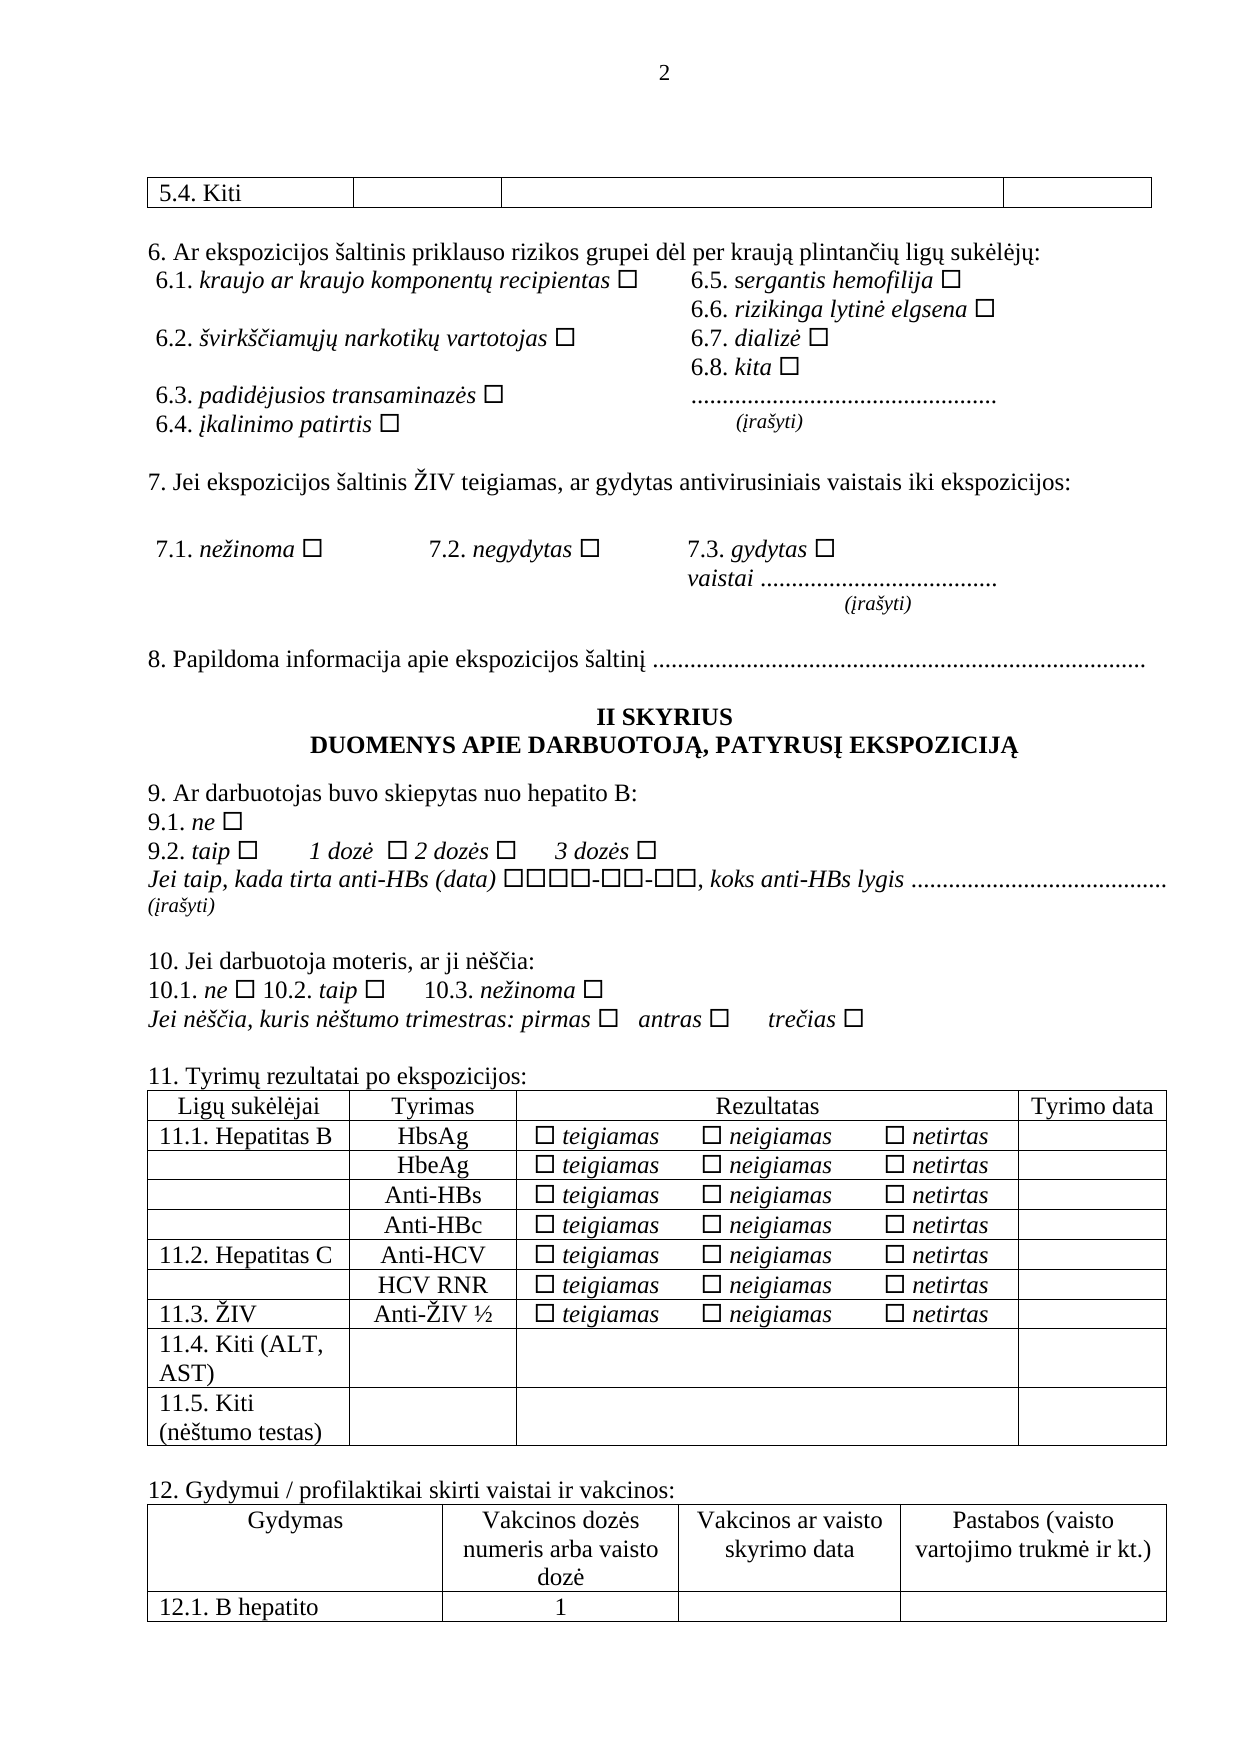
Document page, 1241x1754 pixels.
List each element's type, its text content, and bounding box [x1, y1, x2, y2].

table_cell [1019, 1240, 1166, 1269]
table_cell 11.4. Kiti (ALT, AST) [148, 1329, 349, 1387]
text 9.1. ne  [148, 807, 1181, 836]
text 7. Jei ekspozicijos šaltinis ŽIV teigiamas, ar gydytas antivirusiniais vaistais iki ekspozicijos: [148, 467, 1181, 496]
table_cell  neigiamas [679, 1151, 856, 1179]
table_cell [148, 1151, 349, 1179]
table_cell HbsAg [350, 1121, 516, 1149]
table_header Vakcinos ar vaisto skyrimo data [679, 1505, 900, 1591]
table_cell [1004, 178, 1151, 207]
table_cell Anti-ŽIV ½ [350, 1300, 516, 1328]
table_cell  teigiamas [517, 1151, 679, 1179]
table_cell 11.1. Hepatitas B [148, 1121, 349, 1149]
table_cell [350, 1329, 516, 1387]
table_cell  netirtas [856, 1180, 1018, 1209]
text (įrašyti) [148, 893, 1181, 917]
table_cell [901, 1592, 1166, 1621]
table_cell  netirtas [856, 1210, 1018, 1239]
table_header Gydymas [148, 1505, 442, 1591]
table_cell 5.4. Kiti [148, 178, 353, 207]
table_cell ................................................. (įrašyti) [679, 381, 1137, 438]
table_cell [856, 1388, 1018, 1445]
table_cell  teigiamas [517, 1210, 679, 1239]
table_header Vakcinos dozės numeris arba vaisto dozė [443, 1505, 678, 1591]
table_cell [148, 1180, 349, 1209]
table_cell [517, 1329, 679, 1387]
table_cell  neigiamas [679, 1300, 856, 1328]
table_cell [1019, 1388, 1166, 1445]
table_cell [148, 1210, 349, 1239]
text Jei nėščia, kuris nėštumo trimestras: pirmas  antras  trečias  [148, 1004, 1181, 1032]
table_header 6.5. sergantis hemofilija  6.6. rizikinga lytinė elgsena  [679, 266, 1137, 323]
table_header Tyrimo data [1019, 1091, 1166, 1120]
table_cell  teigiamas [517, 1240, 679, 1269]
table_header Pastabos (vaisto vartojimo trukmė ir kt.) [901, 1505, 1166, 1591]
text 9.2. taip  1 dozė  2 dozės  3 dozės  [148, 836, 1181, 864]
table_cell [350, 1388, 516, 1445]
table_cell [1019, 1210, 1166, 1239]
table_cell  neigiamas [679, 1210, 856, 1239]
text 10.1. ne  10.2. taip  10.3. nežinoma  [148, 975, 1181, 1004]
table_cell [354, 178, 501, 207]
table_cell  netirtas [856, 1300, 1018, 1328]
table_header Ligų sukėlėjai [148, 1091, 349, 1120]
table_cell Anti-HBs [350, 1180, 516, 1209]
text II SKYRIUS [148, 702, 1181, 730]
table_cell [1019, 1180, 1166, 1209]
table_cell [148, 1270, 349, 1298]
table_cell [1019, 1151, 1166, 1179]
table_cell  teigiamas [517, 1300, 679, 1328]
table_cell [1019, 1270, 1166, 1298]
table_cell  teigiamas [517, 1180, 679, 1209]
table_cell  netirtas [856, 1240, 1018, 1269]
table_cell 12.1. B hepatito [148, 1592, 442, 1621]
table_cell 11.5. Kiti (nėštumo testas) [148, 1388, 349, 1445]
text DUOMENYS APIE DARBUOTOJĄ, PATYRUSĮ EKSPOZICIJĄ [148, 730, 1181, 759]
table_cell [1019, 1121, 1166, 1149]
table_cell Anti-HCV [350, 1240, 516, 1269]
table_cell  netirtas [856, 1270, 1018, 1298]
table_cell 6.7. dializė  6.8. kita  [679, 323, 1137, 381]
table_cell [679, 1388, 856, 1445]
table_cell [1019, 1300, 1166, 1328]
table_cell  netirtas [856, 1151, 1018, 1179]
table_cell [679, 1329, 856, 1387]
table_header Tyrimas [350, 1091, 516, 1120]
table_cell [856, 1329, 1018, 1387]
table_header 7.3. gydytas  vaistai ...................................... (įrašyti) [676, 534, 1015, 615]
table_cell  netirtas [856, 1121, 1018, 1149]
table_cell  neigiamas [679, 1270, 856, 1298]
text 12. Gydymui / profilaktikai skirti vaistai ir vakcinos: [148, 1475, 1181, 1504]
table_cell [679, 1592, 900, 1621]
table_cell  teigiamas [517, 1270, 679, 1298]
table_cell 6.3. padidėjusios transaminazės  6.4. įkalinimo patirtis  [144, 381, 679, 438]
text 9. Ar darbuotojas buvo skiepytas nuo hepatito B: [148, 778, 1181, 807]
text 6. Ar ekspozicijos šaltinis priklauso rizikos grupei dėl per kraują plintančių ligų sukėlėjų: [148, 237, 1181, 266]
table_header Rezultatas [517, 1091, 1018, 1120]
text Jei taip, kada tirta anti-HBs (data) --, koks anti-HBs lygis ......................................... [148, 864, 1181, 893]
table_header 7.2. negydytas  [354, 534, 676, 615]
table_cell HCV RNR [350, 1270, 516, 1298]
table_cell 11.2. Hepatitas C [148, 1240, 349, 1269]
table_header 7.1. nežinoma  [144, 534, 353, 615]
table_cell 6.2. švirkščiamųjų narkotikų vartotojas  [144, 323, 679, 381]
table_cell 11.3. ŽIV [148, 1300, 349, 1328]
table_cell Anti-HBc [350, 1210, 516, 1239]
table_header 6.1. kraujo ar kraujo komponentų recipientas  [144, 266, 679, 323]
text 11. Tyrimų rezultatai po ekspozicijos: [148, 1061, 1181, 1090]
table_cell 1 [443, 1592, 678, 1621]
table_cell [1019, 1329, 1166, 1387]
table_cell HbeAg [350, 1151, 516, 1179]
text 8. Papildoma informacija apie ekspozicijos šaltinį ............................................................................... [148, 644, 1181, 673]
table_cell [826, 178, 1003, 207]
table_cell  neigiamas [679, 1180, 856, 1209]
table_cell [517, 1388, 679, 1445]
table_cell  neigiamas [679, 1240, 856, 1269]
table_cell [664, 178, 826, 207]
table_cell [502, 178, 664, 207]
text 10. Jei darbuotoja moteris, ar ji nėščia: [148, 946, 1181, 975]
table_cell  neigiamas [679, 1121, 856, 1149]
table_cell  teigiamas [517, 1121, 679, 1149]
